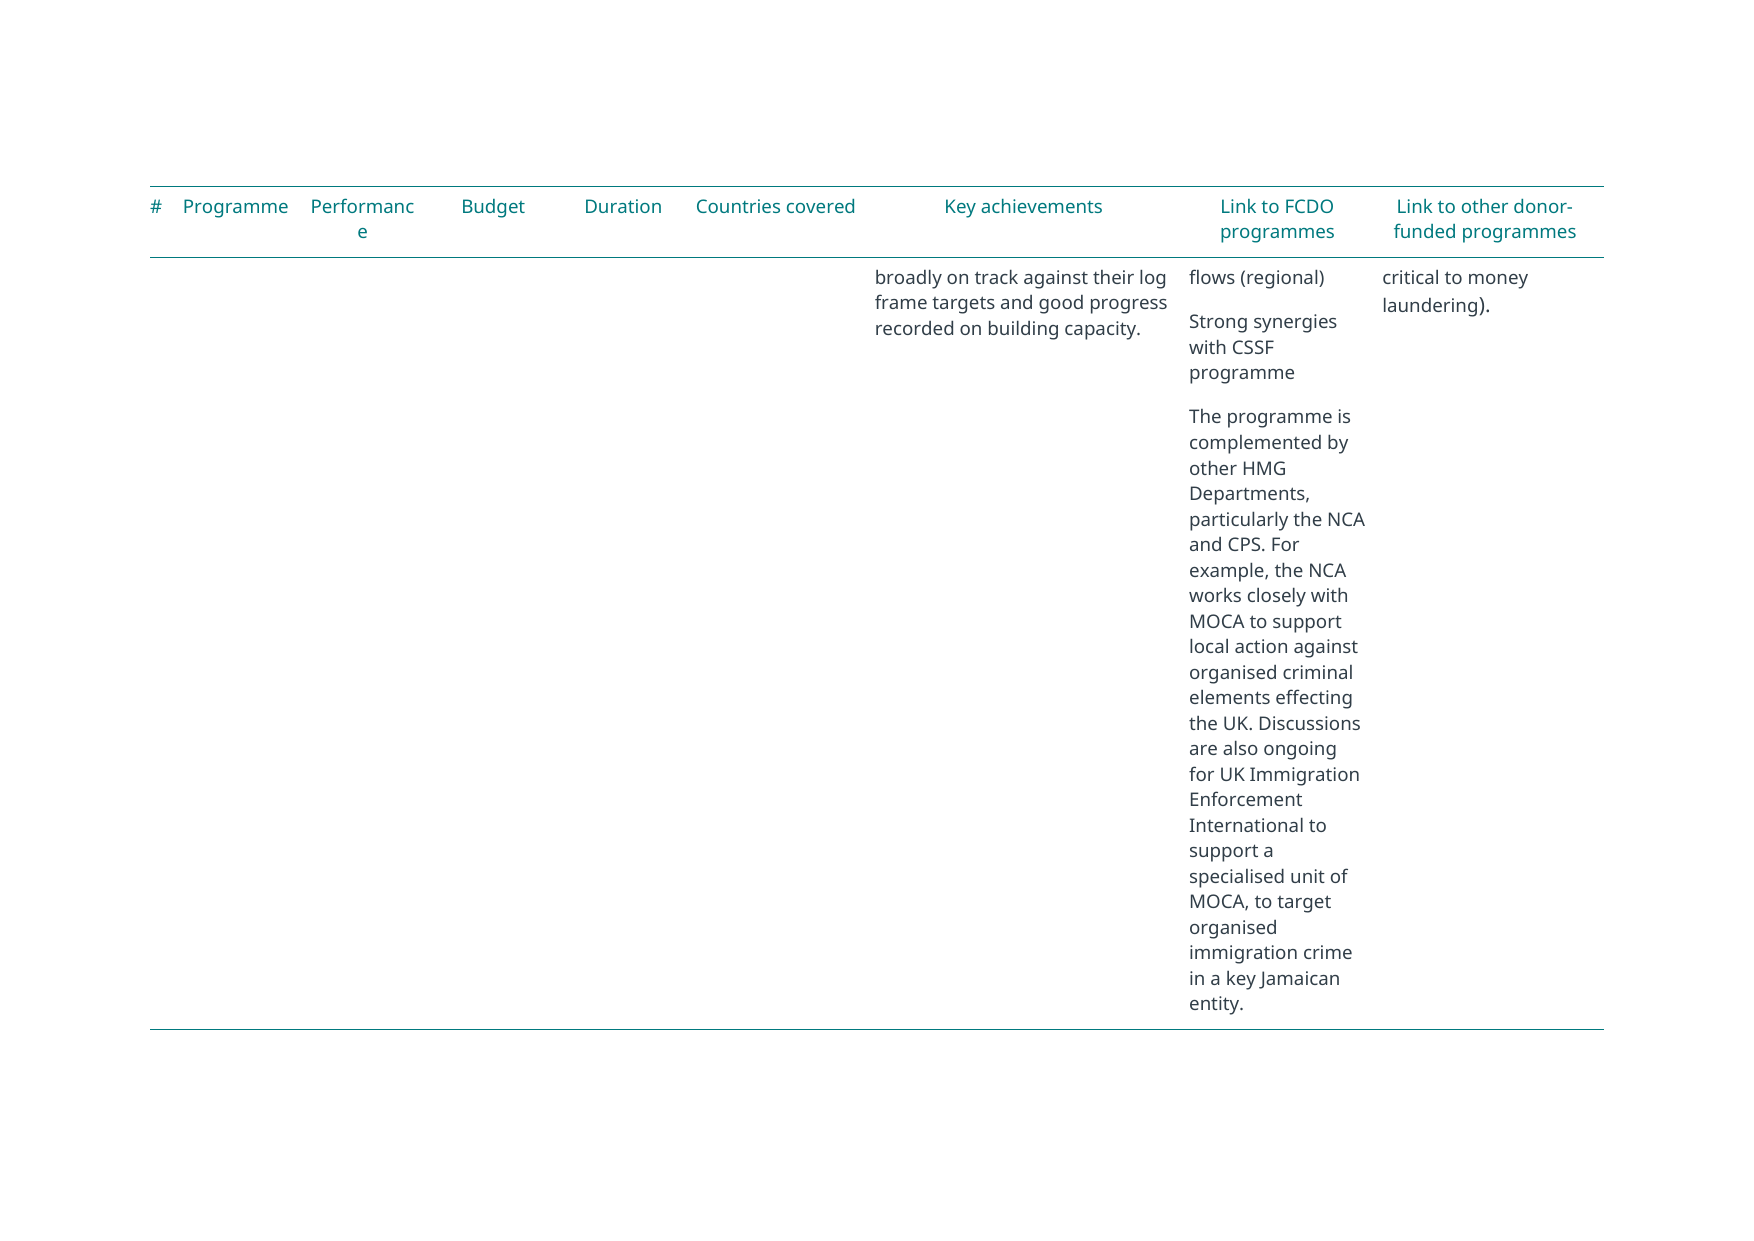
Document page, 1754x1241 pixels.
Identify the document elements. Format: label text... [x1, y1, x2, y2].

table_header # [150, 187, 180, 257]
table_header Duration [569, 187, 693, 257]
table_cell flows (regional) Strong synergies with CSSF programme The programme is complemented by other HMG Departments, particularly the NCA and CPS. For example, the NCA works closely with MOCA to support local action against organised criminal elements effecting the UK. Discussions are also ongoing for UK Immigration Enforcement International to support a specialised unit of MOCA, to target organised immigration crime in a key Jamaican entity. [1189, 258, 1382, 1029]
table_cell [433, 258, 569, 1029]
table_header Key achievements [875, 187, 1189, 257]
table_header Performance [308, 187, 433, 257]
table_cell [150, 258, 180, 1029]
table_cell critical to money laundering). [1382, 258, 1604, 1029]
table_header Link to FCDO programmes [1189, 187, 1382, 257]
table_cell [694, 258, 874, 1029]
table_header Programme [180, 187, 308, 257]
table_header Countries covered [694, 187, 874, 257]
table_header Link to other donor-funded programmes [1382, 187, 1604, 257]
table_header Budget [433, 187, 569, 257]
table_cell [308, 258, 433, 1029]
table_cell [180, 258, 308, 1029]
table_cell broadly on track against their log frame targets and good progress recorded on building capacity. [875, 258, 1189, 1029]
table_cell [569, 258, 693, 1029]
